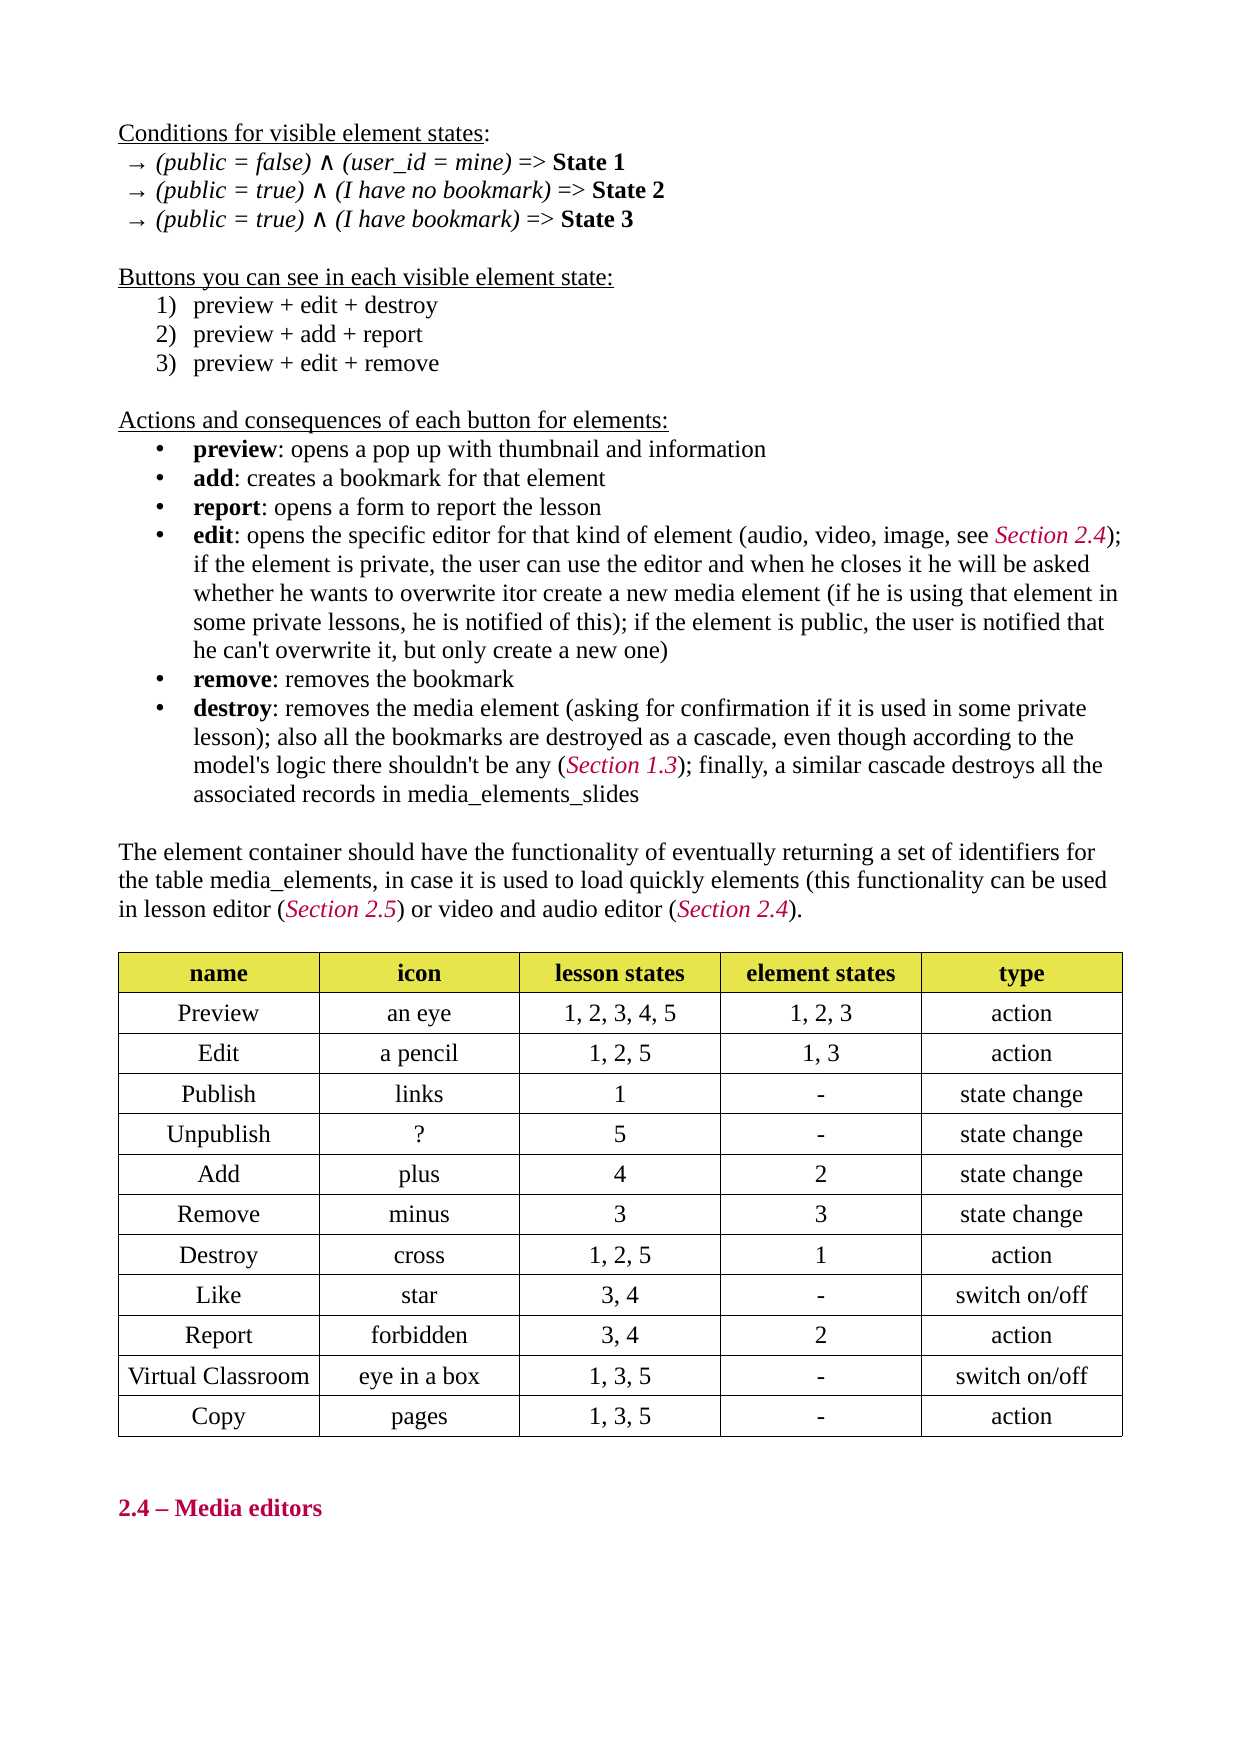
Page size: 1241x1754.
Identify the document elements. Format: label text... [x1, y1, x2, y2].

table_cell state change [922, 1195, 1122, 1234]
list preview: opens a pop up with thumbnail and information [156, 434, 1122, 463]
table_cell switch on/off [922, 1356, 1122, 1395]
table_cell Edit [119, 1034, 319, 1073]
table_cell 4 [520, 1155, 720, 1194]
table_cell 3 [520, 1195, 720, 1234]
table_cell 3 [721, 1195, 921, 1234]
table_cell 1, 2, 3, 4, 5 [520, 993, 720, 1032]
table_header type [922, 953, 1122, 992]
table_cell - [721, 1275, 921, 1315]
list destroy: removes the media element (asking for confirmation if it is used in some private lesson); also all the bookmarks are destroyed as a cascade, even though according to the model's logic there shouldn't be any (Section 1.3); finally, a similar cascade destroys all the associated records in media_elements_slides [156, 693, 1122, 808]
table_cell Remove [119, 1195, 319, 1234]
table_cell action [922, 1316, 1122, 1355]
list report: opens a form to report the lesson [156, 492, 1122, 521]
table_cell 5 [520, 1114, 720, 1153]
table_cell state change [922, 1155, 1122, 1194]
table_cell Copy [119, 1396, 319, 1436]
table_cell state change [922, 1114, 1122, 1153]
table_cell action [922, 1034, 1122, 1073]
text → (public = true) ∧ (I have no bookmark) => State 2 [118, 176, 1122, 204]
table_cell ? [320, 1114, 519, 1153]
table_cell - [721, 1114, 921, 1153]
table_cell 2 [721, 1316, 921, 1355]
text 2.4 – Media editors [118, 1493, 1122, 1522]
text Buttons you can see in each visible element state: [118, 262, 1122, 291]
list edit: opens the specific editor for that kind of element (audio, video, image, see Section 2.4); if the element is private, the user can use the editor and when he closes it he will be asked whether he wants to overwrite itor create a new media element (if he is using that element in some private lessons, he is notified of this); if the element is public, the user is notified that he can't overwrite it, but only create a new one) [156, 521, 1122, 664]
table_cell state change [922, 1074, 1122, 1113]
table_cell 2 [721, 1155, 921, 1194]
table_cell Like [119, 1275, 319, 1315]
text → (public = true) ∧ (I have bookmark) => State 3 [118, 204, 1122, 233]
list preview + edit + remove [156, 348, 1122, 377]
table_cell - [721, 1356, 921, 1395]
table_cell Publish [119, 1074, 319, 1113]
table_cell star [320, 1275, 519, 1315]
table_cell 1, 3, 5 [520, 1396, 720, 1436]
table_cell eye in a box [320, 1356, 519, 1395]
table_cell pages [320, 1396, 519, 1436]
table_header element states [721, 953, 921, 992]
table_cell Virtual Classroom [119, 1356, 319, 1395]
table_cell - [721, 1074, 921, 1113]
table_cell 1, 2, 3 [721, 993, 921, 1032]
table_cell 1, 2, 5 [520, 1235, 720, 1274]
table_cell 1, 3 [721, 1034, 921, 1073]
table_cell 1, 2, 5 [520, 1034, 720, 1073]
table_cell 3, 4 [520, 1316, 720, 1355]
list preview + add + report [156, 319, 1122, 348]
table_cell action [922, 993, 1122, 1032]
table_cell forbidden [320, 1316, 519, 1355]
table_cell 3, 4 [520, 1275, 720, 1315]
text Actions and consequences of each button for elements: [118, 406, 1122, 434]
table_cell an eye [320, 993, 519, 1032]
table_cell a pencil [320, 1034, 519, 1073]
table_cell Report [119, 1316, 319, 1355]
table_cell cross [320, 1235, 519, 1274]
list preview + edit + destroy [156, 291, 1122, 319]
table_cell plus [320, 1155, 519, 1194]
table_cell action [922, 1396, 1122, 1436]
table_header lesson states [520, 953, 720, 992]
table_cell Destroy [119, 1235, 319, 1274]
table_cell action [922, 1235, 1122, 1274]
text Conditions for visible element states: [118, 118, 1122, 147]
text The element container should have the functionality of eventually returning a set of identifiers for the table media_elements, in case it is used to load quickly elements (this functionality can be used in lesson editor (Section 2.5) or video and audio editor (Section 2.4). [118, 837, 1122, 923]
table_header icon [320, 953, 519, 992]
list add: creates a bookmark for that element [156, 463, 1122, 492]
table_cell 1 [721, 1235, 921, 1274]
list remove: removes the bookmark [156, 664, 1122, 693]
table_cell switch on/off [922, 1275, 1122, 1315]
table_cell minus [320, 1195, 519, 1234]
table_cell links [320, 1074, 519, 1113]
table_cell - [721, 1396, 921, 1436]
table_cell 1 [520, 1074, 720, 1113]
table_cell Preview [119, 993, 319, 1032]
table_header name [119, 953, 319, 992]
text → (public = false) ∧ (user_id = mine) => State 1 [118, 147, 1122, 176]
table_cell Add [119, 1155, 319, 1194]
table_cell Unpublish [119, 1114, 319, 1153]
table_cell 1, 3, 5 [520, 1356, 720, 1395]
